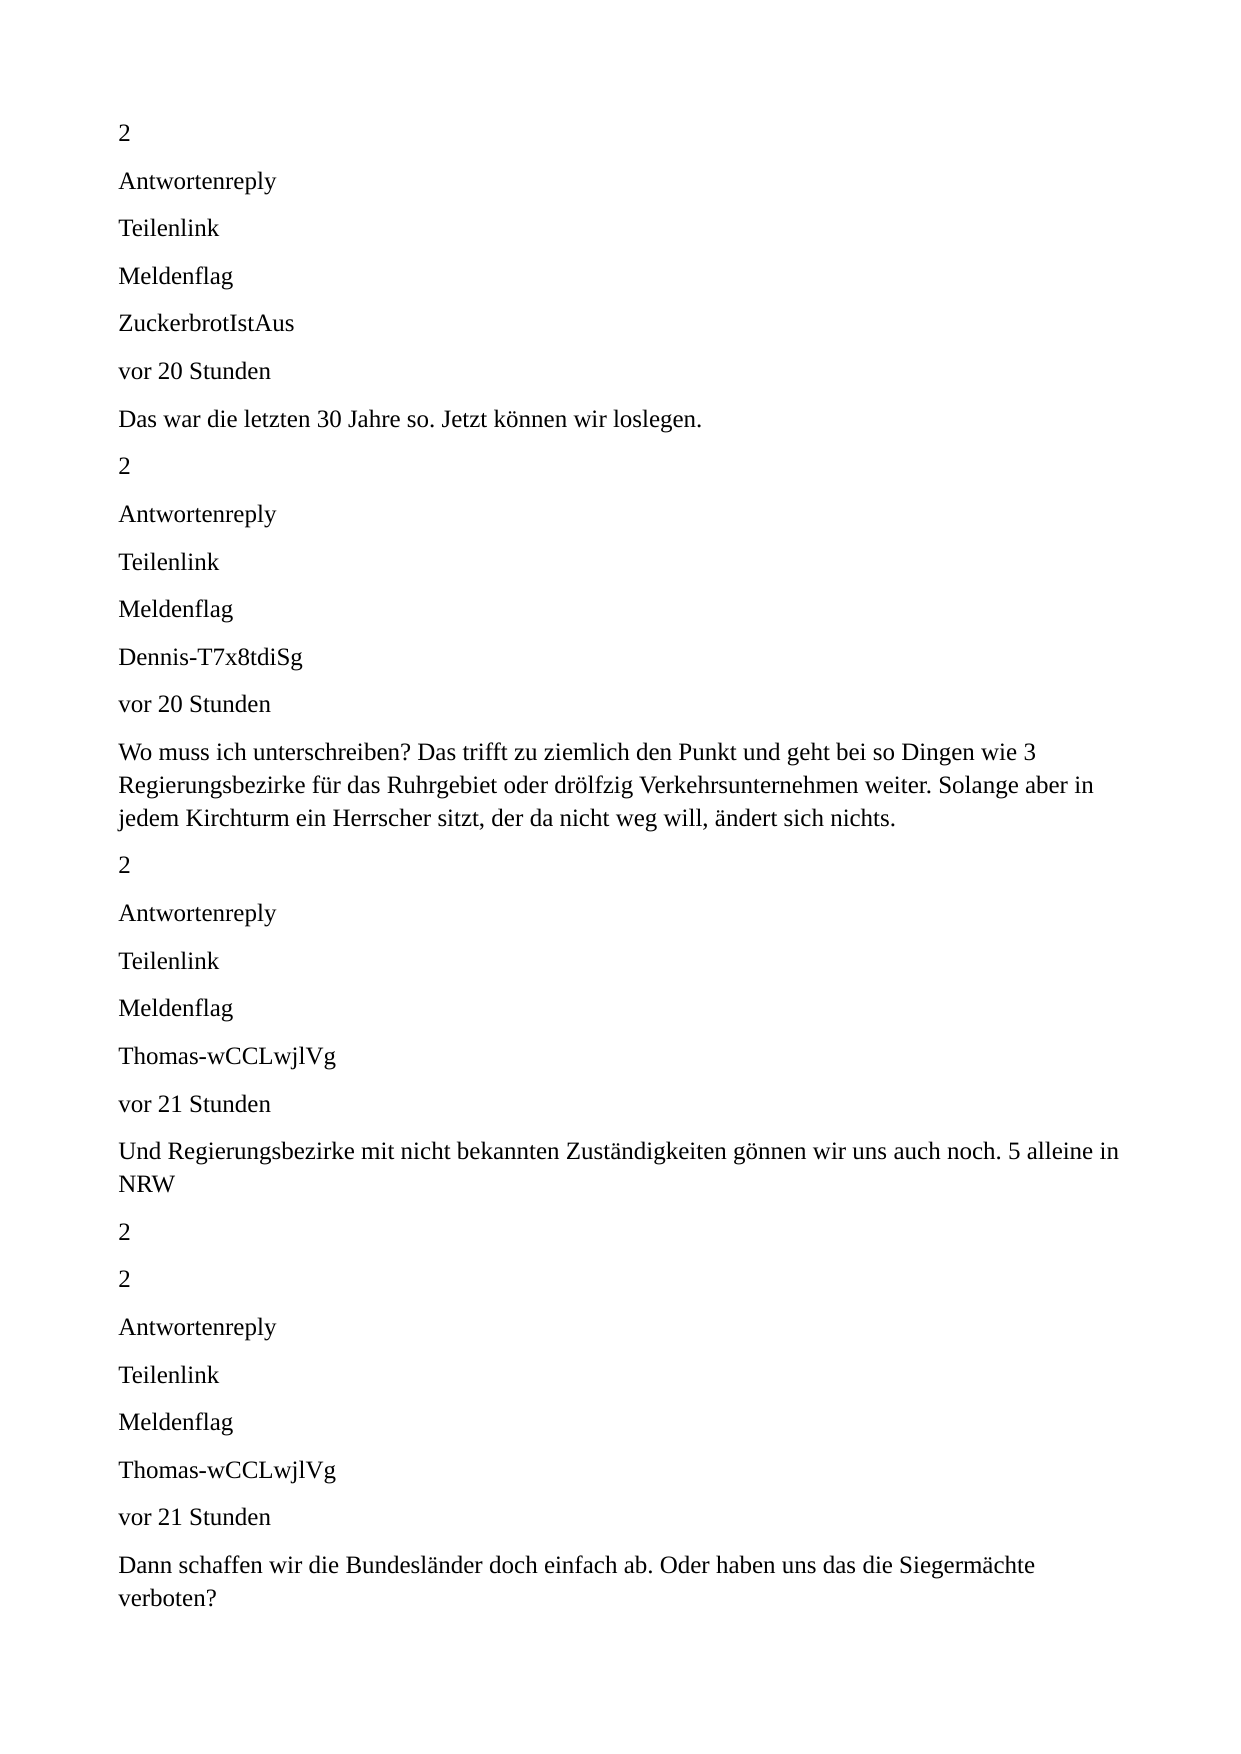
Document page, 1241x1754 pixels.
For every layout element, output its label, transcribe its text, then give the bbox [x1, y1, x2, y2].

text ZuckerbrotIstAus [118, 308, 1122, 337]
text Und Regierungsbezirke mit nicht bekannten Zuständigkeiten gönnen wir uns auch noch. 5 alleine in NRW [118, 1136, 1122, 1198]
text vor 20 Stunden [118, 356, 1122, 385]
text Meldenflag [118, 594, 1122, 623]
text Meldenflag [118, 261, 1122, 290]
text Das war die letzten 30 Jahre so. Jetzt können wir loslegen. [118, 404, 1122, 432]
text Teilenlink [118, 547, 1122, 575]
text vor 21 Stunden [118, 1089, 1122, 1117]
text Antwortenreply [118, 166, 1122, 194]
text 2 [118, 1217, 1122, 1246]
text Meldenflag [118, 1407, 1122, 1436]
text 2 [118, 851, 1122, 879]
text 2 [118, 1264, 1122, 1293]
text vor 20 Stunden [118, 689, 1122, 718]
text Thomas-wCCLwjlVg [118, 1041, 1122, 1070]
text 2 [118, 451, 1122, 480]
text Antwortenreply [118, 499, 1122, 528]
text 2 [118, 118, 1122, 147]
text Teilenlink [118, 213, 1122, 242]
text Teilenlink [118, 946, 1122, 974]
text vor 21 Stunden [118, 1502, 1122, 1531]
text Antwortenreply [118, 898, 1122, 927]
text Dann schaffen wir die Bundesländer doch einfach ab. Oder haben uns das die Siegermächte verboten? [118, 1550, 1122, 1612]
text Antwortenreply [118, 1312, 1122, 1341]
text Teilenlink [118, 1360, 1122, 1388]
text Thomas-wCCLwjlVg [118, 1455, 1122, 1484]
text Meldenflag [118, 993, 1122, 1022]
text Wo muss ich unterschreiben? Das trifft zu ziemlich den Punkt und geht bei so Dingen wie 3 Regierungsbezirke für das Ruhrgebiet oder drölfzig Verkehrsunternehmen weiter. Solange aber in jedem Kirchturm ein Herrscher sitzt, der da nicht weg will, ändert sich nichts. [118, 737, 1122, 832]
text Dennis-T7x8tdiSg [118, 642, 1122, 671]
